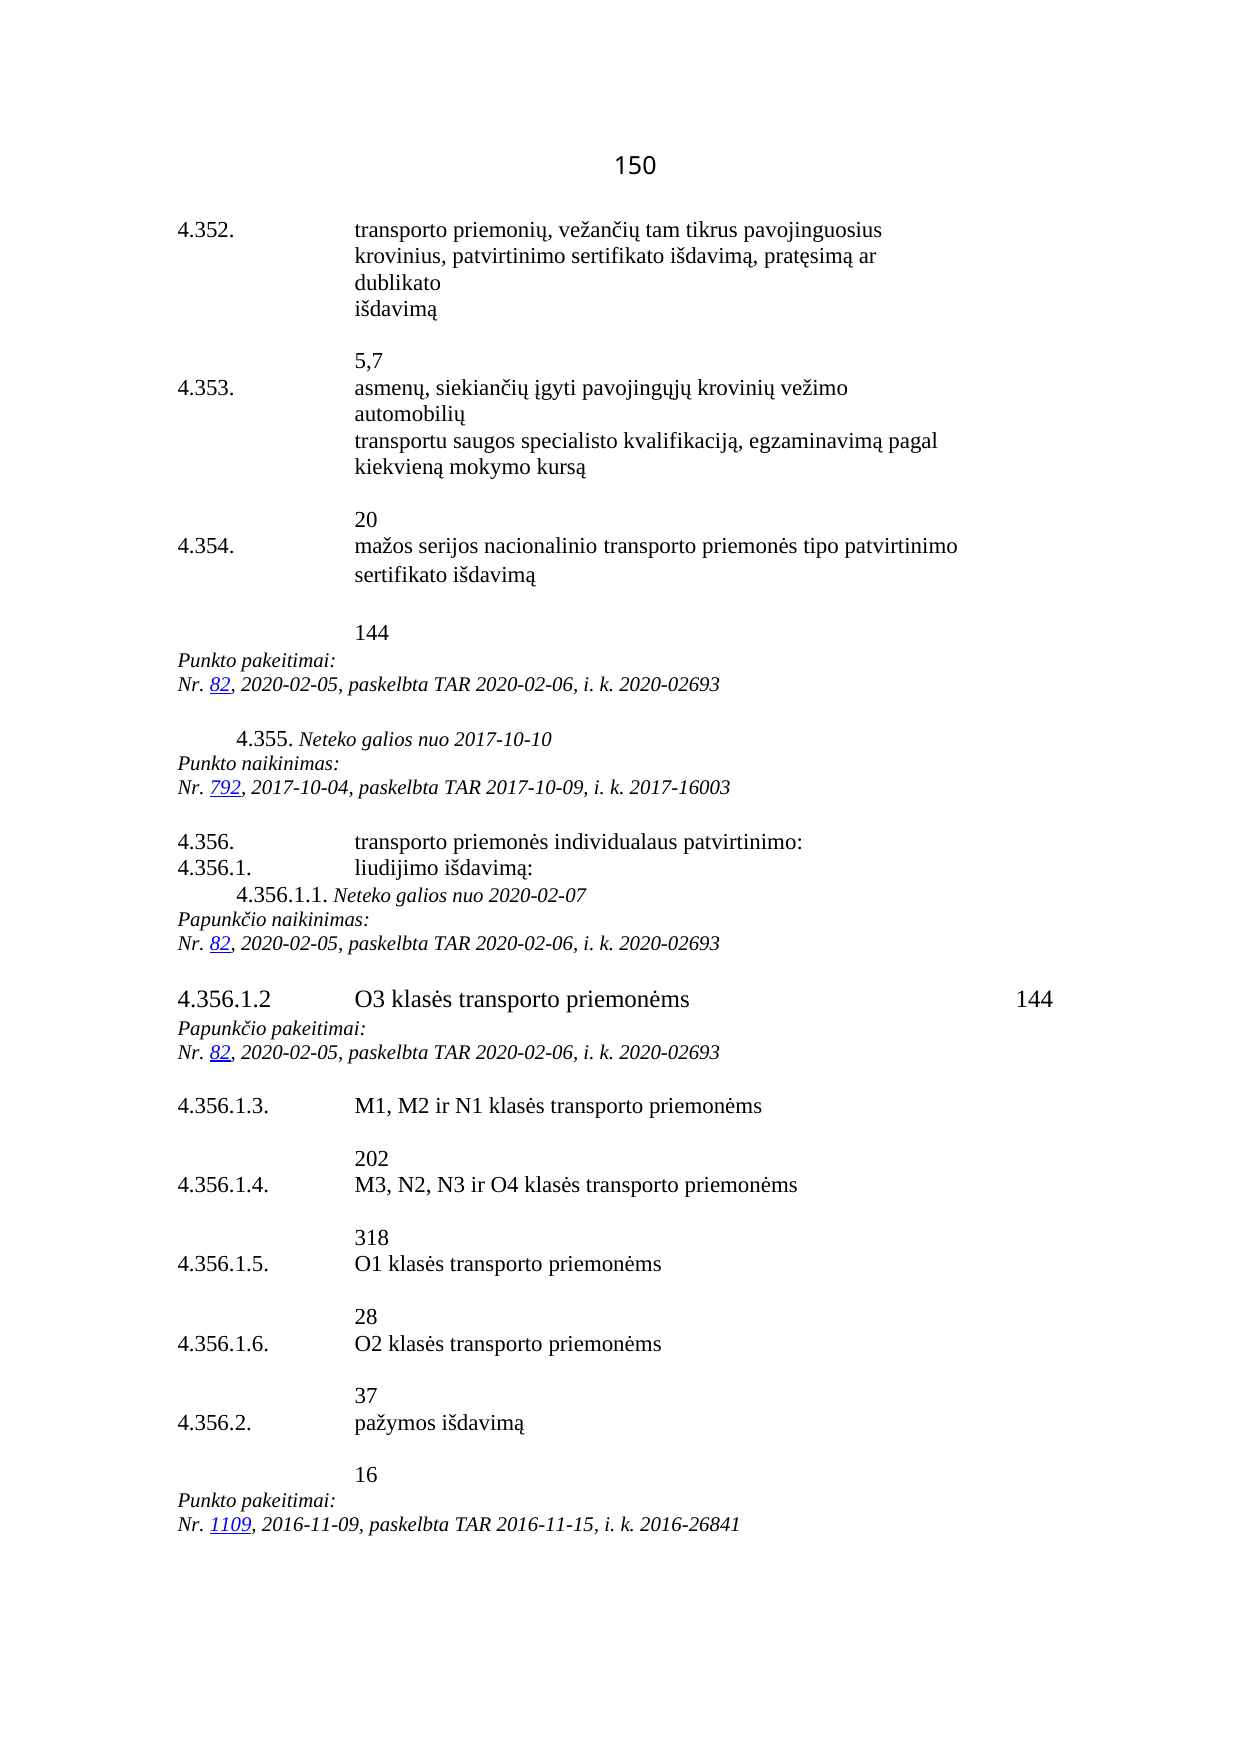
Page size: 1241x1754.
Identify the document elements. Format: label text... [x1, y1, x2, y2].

text 4.356.1.4. M3, N2, N3 ir O4 klasės transporto priemonėms 318 [177, 1171, 892, 1251]
text 4.356.2. pažymos išdavimą 16 [177, 1409, 892, 1488]
text 4.356.1.2 O3 klasės transporto priemonėms 144 [177, 984, 1093, 1013]
text 4.353. asmenų, siekiančių įgyti pavojingųjų krovinių vežimo automobilių [177, 374, 945, 427]
text transportu saugos specialisto kvalifikaciją, egzaminavimą pagal [354, 427, 945, 453]
text Nr. 82, 2020-02-05, paskelbta TAR 2020-02-06, i. k. 2020-02693 [177, 931, 1093, 955]
text 4.355. Neteko galios nuo 2017-10-10 [177, 725, 1093, 751]
text 4.352. transporto priemonių, vežančių tam tikrus pavojinguosius [177, 216, 945, 242]
text Punkto pakeitimai: [177, 648, 1093, 672]
text 4.354. mažos serijos nacionalinio transporto priemonės tipo patvirtinimo sertifikato išdavimą 144 [177, 532, 960, 645]
text 4.356.1.1. Neteko galios nuo 2020-02-07 [177, 881, 1093, 907]
text Papunkčio pakeitimai: [177, 1016, 1093, 1039]
text 4.356.1.5. O1 klasės transporto priemonėms 28 [177, 1251, 892, 1329]
text išdavimą 5,7 [354, 295, 945, 374]
text 4.356. transporto priemonės individualaus patvirtinimo: [177, 828, 892, 854]
text Nr. 1109, 2016-11-09, paskelbta TAR 2016-11-15, i. k. 2016-26841 [177, 1512, 1093, 1536]
text Nr. 792, 2017-10-04, paskelbta TAR 2017-10-09, i. k. 2017-16003 [177, 775, 1093, 799]
text Nr. 82, 2020-02-05, paskelbta TAR 2020-02-06, i. k. 2020-02693 [177, 1039, 1093, 1064]
text Punkto naikinimas: [177, 751, 1093, 775]
text 4.356.1.3. M1, M2 ir N1 klasės transporto priemonėms 202 [177, 1092, 892, 1171]
text kiekvieną mokymo kursą 20 [354, 453, 945, 532]
text Papunkčio naikinimas: [177, 907, 1093, 931]
text 4.356.1.6. O2 klasės transporto priemonėms 37 [177, 1329, 892, 1409]
text 4.356.1. liudijimo išdavimą: [177, 854, 892, 881]
text Punkto pakeitimai: [177, 1488, 1093, 1512]
text Nr. 82, 2020-02-05, paskelbta TAR 2020-02-06, i. k. 2020-02693 [177, 672, 1093, 696]
text krovinius, patvirtinimo sertifikato išdavimą, pratęsimą ar dublikato [354, 242, 945, 295]
